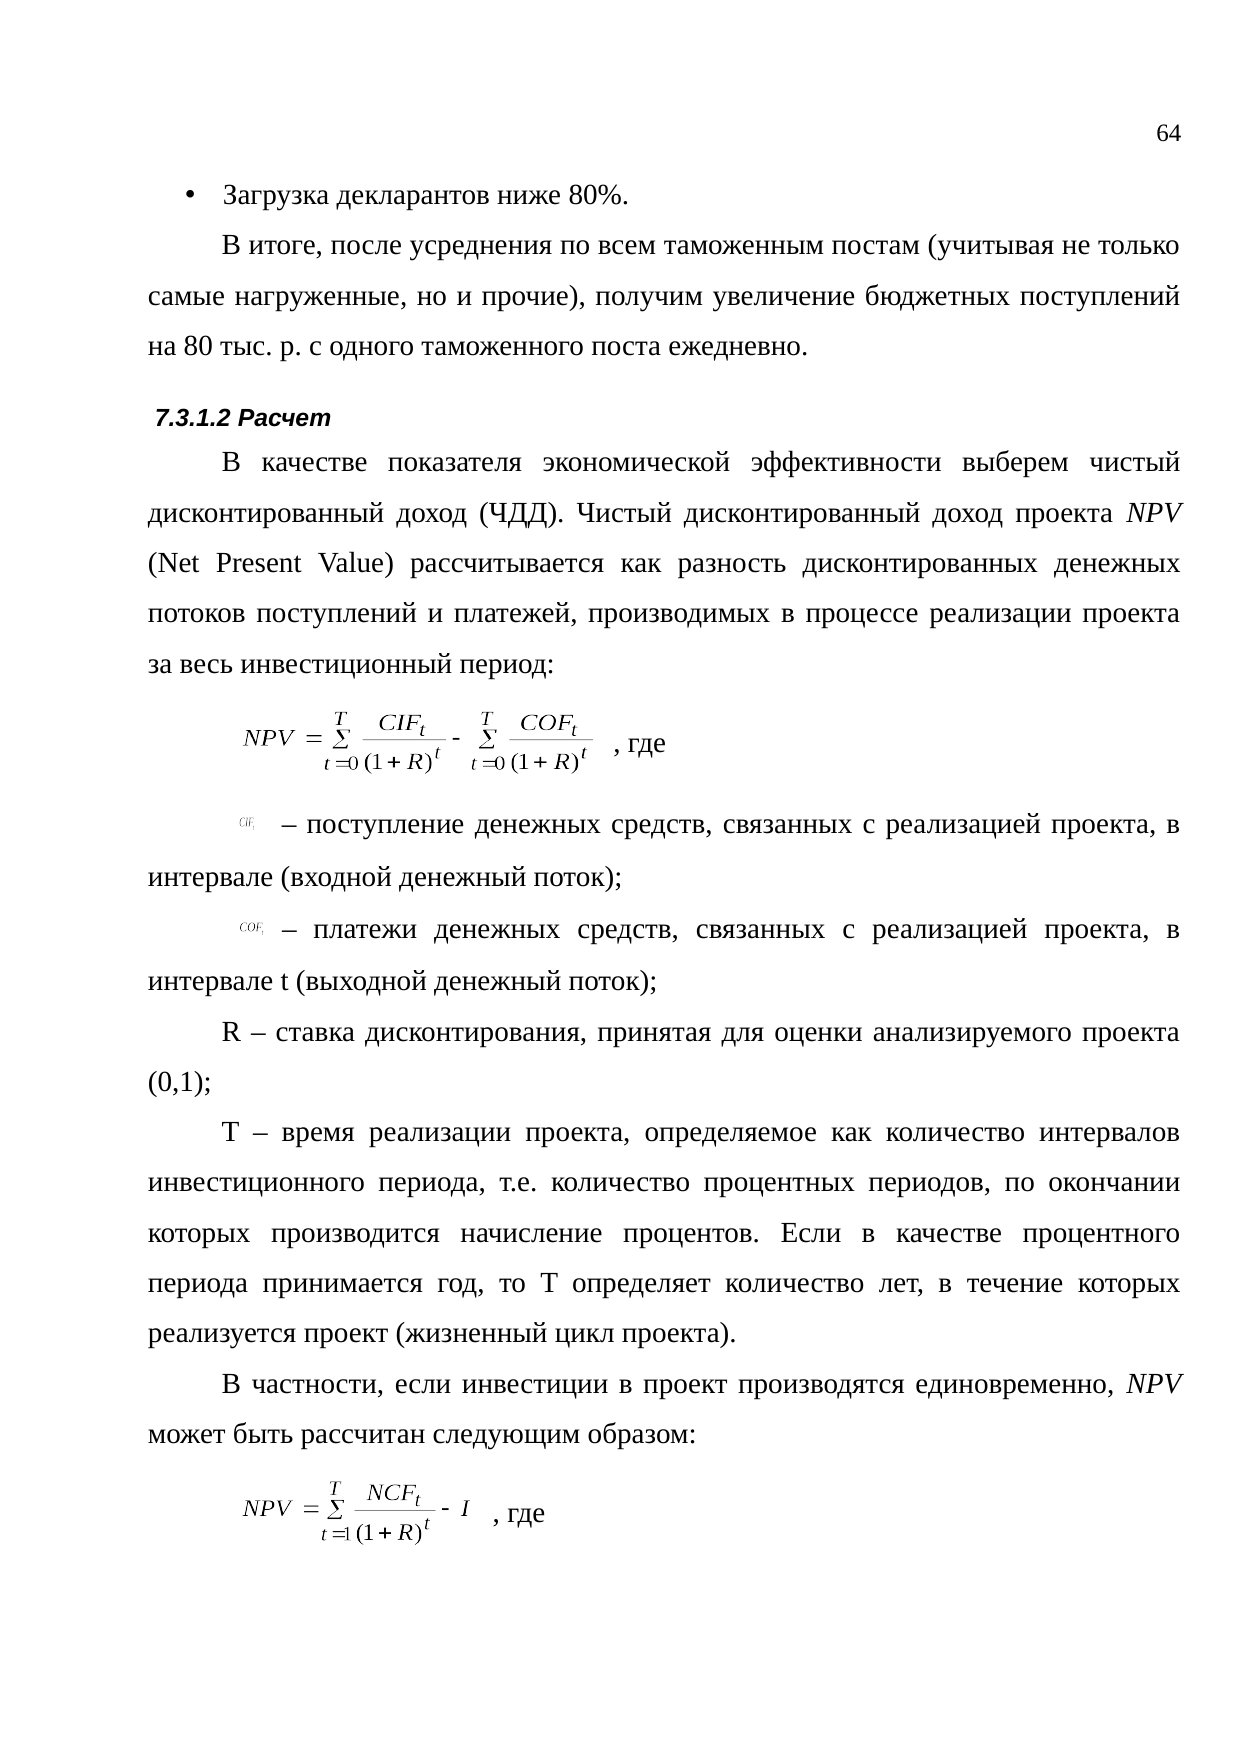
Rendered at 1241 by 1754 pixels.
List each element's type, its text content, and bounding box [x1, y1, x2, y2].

text , где [148, 696, 1181, 788]
subtitle Расчет [148, 403, 1181, 432]
text – платежи денежных средств, связанных с реализацией проекта, в интервале t (выходной денежный поток); [148, 909, 1181, 997]
list Загрузка декларантов ниже 80%. [185, 177, 1181, 211]
text В частности, если инвестиции в проект производятся единовременно, NPV может быть рассчитан следующим образом: [148, 1366, 1181, 1450]
text , где [148, 1466, 1181, 1558]
text В итоге, после усреднения по всем таможенным постам (учитывая не только самые нагруженные, но и прочие), получим увеличение бюджетных поступлений на 80 тыс. р. с одного таможенного поста ежедневно. [148, 227, 1181, 362]
text T – время реализации проекта, определяемое как количество интервалов инвестиционного периода, т.е. количество процентных периодов, по окончании которых производится начисление процентов. Если в качестве процентного периода принимается год, то T определяет количество лет, в течение которых реализуется проект (жизненный цикл проекта). [148, 1114, 1181, 1349]
text В качестве показателя экономической эффективности выберем чистый дисконтированный доход (ЧДД). Чистый дисконтированный доход проекта NPV (Net Present Value) рассчитывается как разность дисконтированных денежных потоков поступлений и платежей, производимых в процессе реализации проекта за весь инвестиционный период: [148, 444, 1181, 679]
text R – ставка дисконтирования, принятая для оценки анализируемого проекта (0,1); [148, 1014, 1181, 1097]
text – поступление денежных средств, связанных с реализацией проекта, в интервале (входной денежный поток); [148, 804, 1181, 892]
